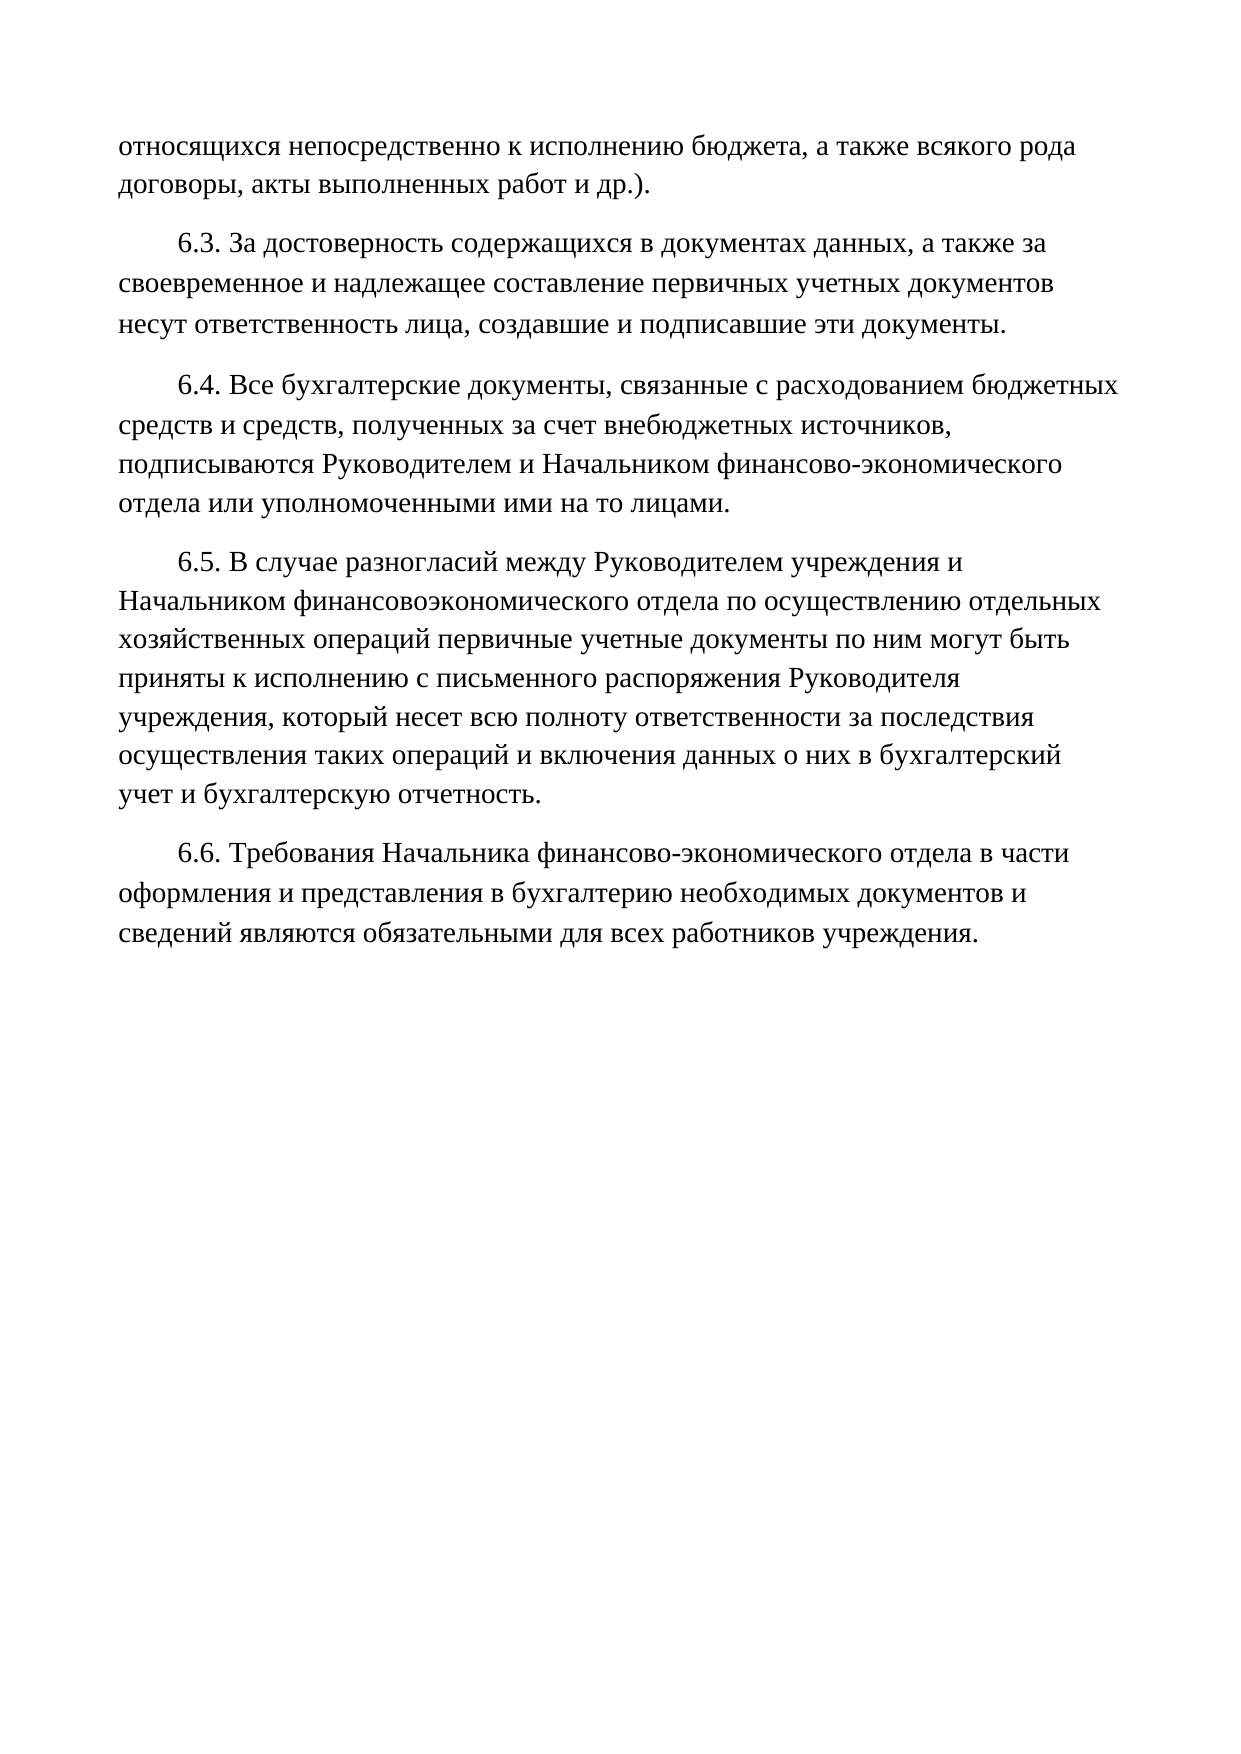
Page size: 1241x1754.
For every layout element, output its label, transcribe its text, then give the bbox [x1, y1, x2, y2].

text относящихся непосредственно к исполнению бюджета, а также всякого рода договоры, акты выполненных работ и др.). [118, 128, 1122, 200]
text 6.5. В случае разногласий между Руководителем учреждения и Начальником финансово­экономического отдела по осуществлению отдельных хозяйственных операций первичные учетные документы по ним могут быть приняты к исполнению с письменного распоряжения Руководителя учреждения, который несет всю полноту ответственности за последствия осуществления таких операций и включения данных о них в бухгалтерский учет и бухгалтерскую отчетность. [118, 544, 1122, 809]
text 6.6. Требования Начальника финансово-экономического отдела в части оформления и представления в бухгалтерию необходимых документов и сведений являются обязательными для всех работников учреждения. [118, 835, 1122, 948]
text 6.4. Все бухгалтерские документы, связанные с расходованием бюджетных средств и средств, полученных за счет внебюджетных источников, подписываются Руководителем и Начальником финансово-экономического отдела или уполномоченными ими на то лицами. [118, 367, 1122, 519]
text 6.3. За достоверность содержащихся в документах данных, а также за своевременное и надлежащее составление первичных учетных документов несут ответственность лица, создавшие и подписавшие эти документы. [118, 226, 1122, 341]
